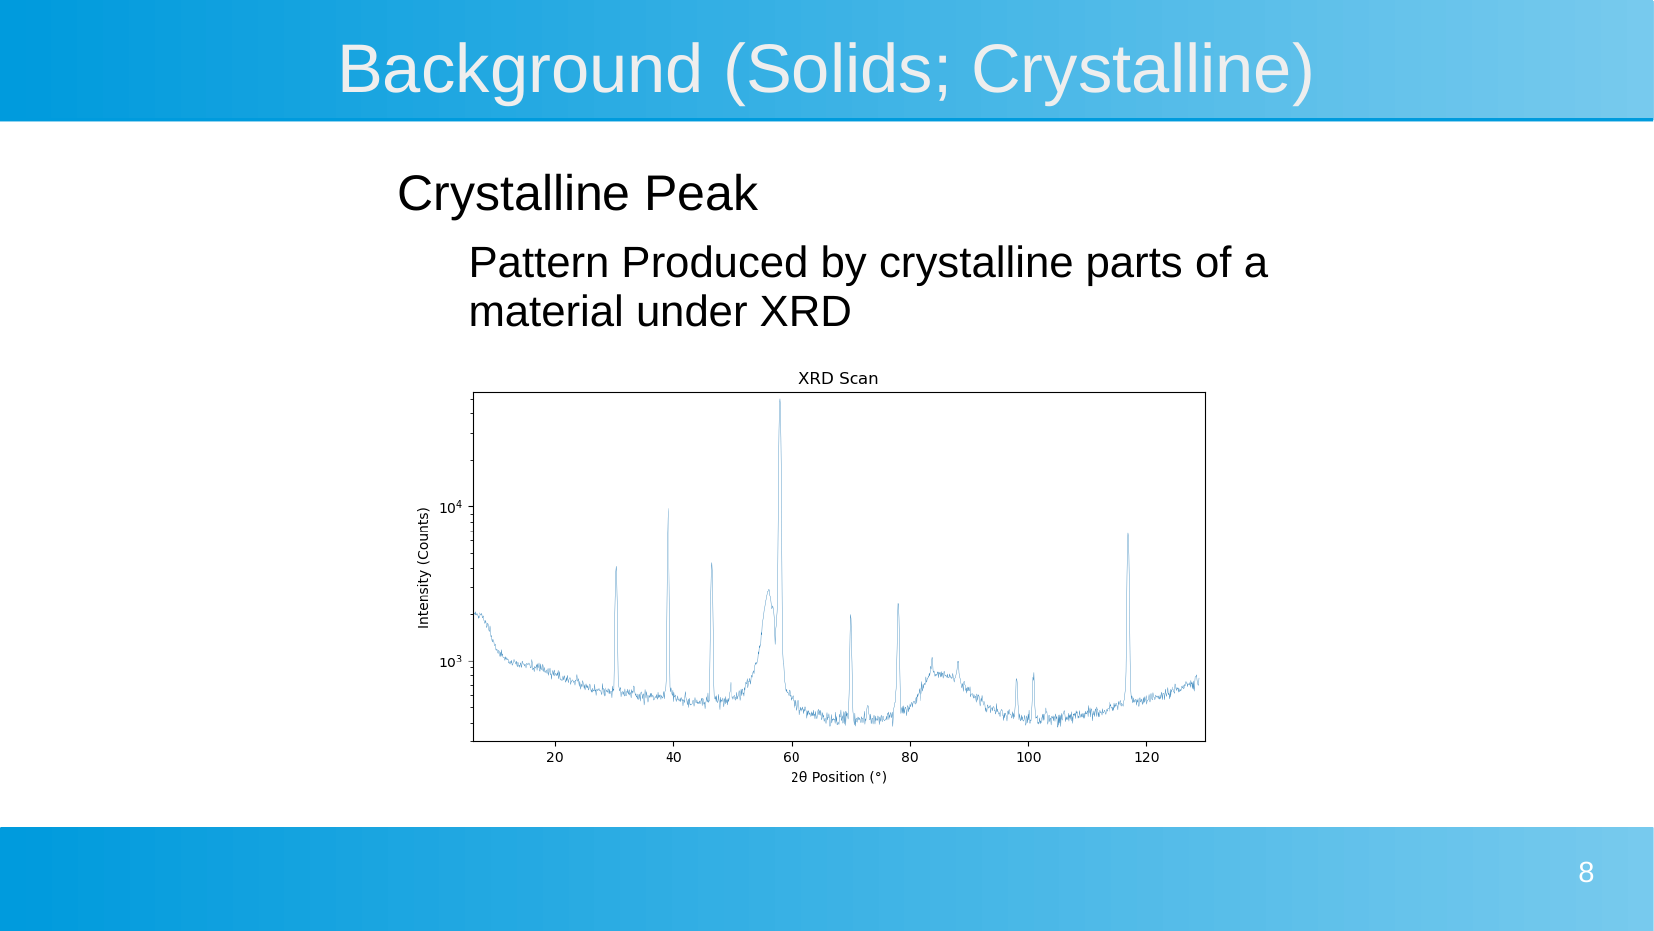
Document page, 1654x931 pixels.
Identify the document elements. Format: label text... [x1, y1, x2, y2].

picture [354, 337, 1299, 791]
list Crystalline Peak Pattern Produced by crystalline parts of a material under XRD [326, 165, 1327, 756]
title Background (Solids; Crystalline) [59, 29, 1595, 108]
